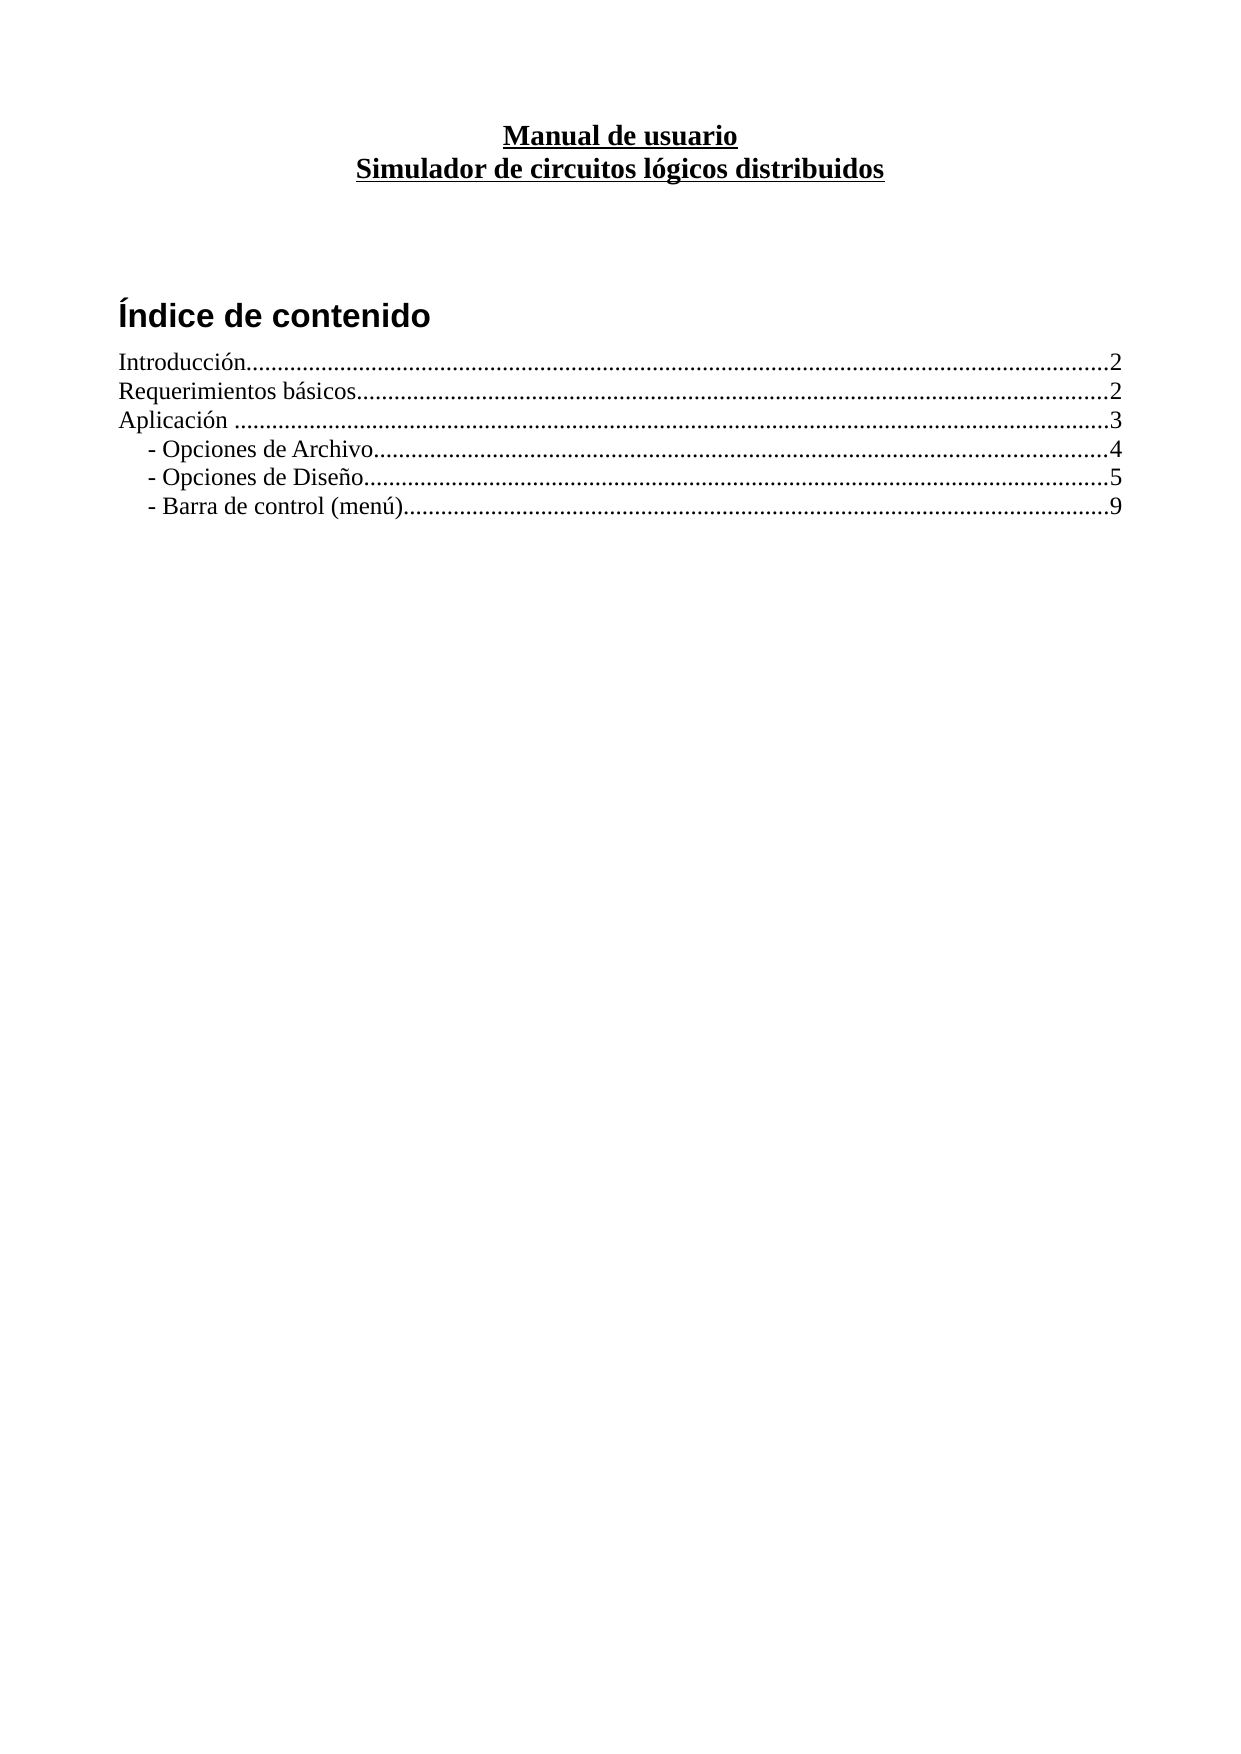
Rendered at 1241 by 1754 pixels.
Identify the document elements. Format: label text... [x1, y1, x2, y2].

text Simulador de circuitos lógicos distribuidos [118, 152, 1122, 185]
text Introducción 2 [118, 347, 1122, 376]
text Requerimientos básicos 2 [118, 376, 1122, 405]
text Manual de usuario [118, 118, 1122, 152]
text - Barra de control (menú) 9 [148, 491, 1122, 520]
text Aplicación 3 [118, 405, 1122, 434]
subtitle Índice de contenido [118, 296, 1122, 335]
text - Opciones de Archivo 4 [148, 434, 1122, 462]
text - Opciones de Diseño 5 [148, 462, 1122, 491]
